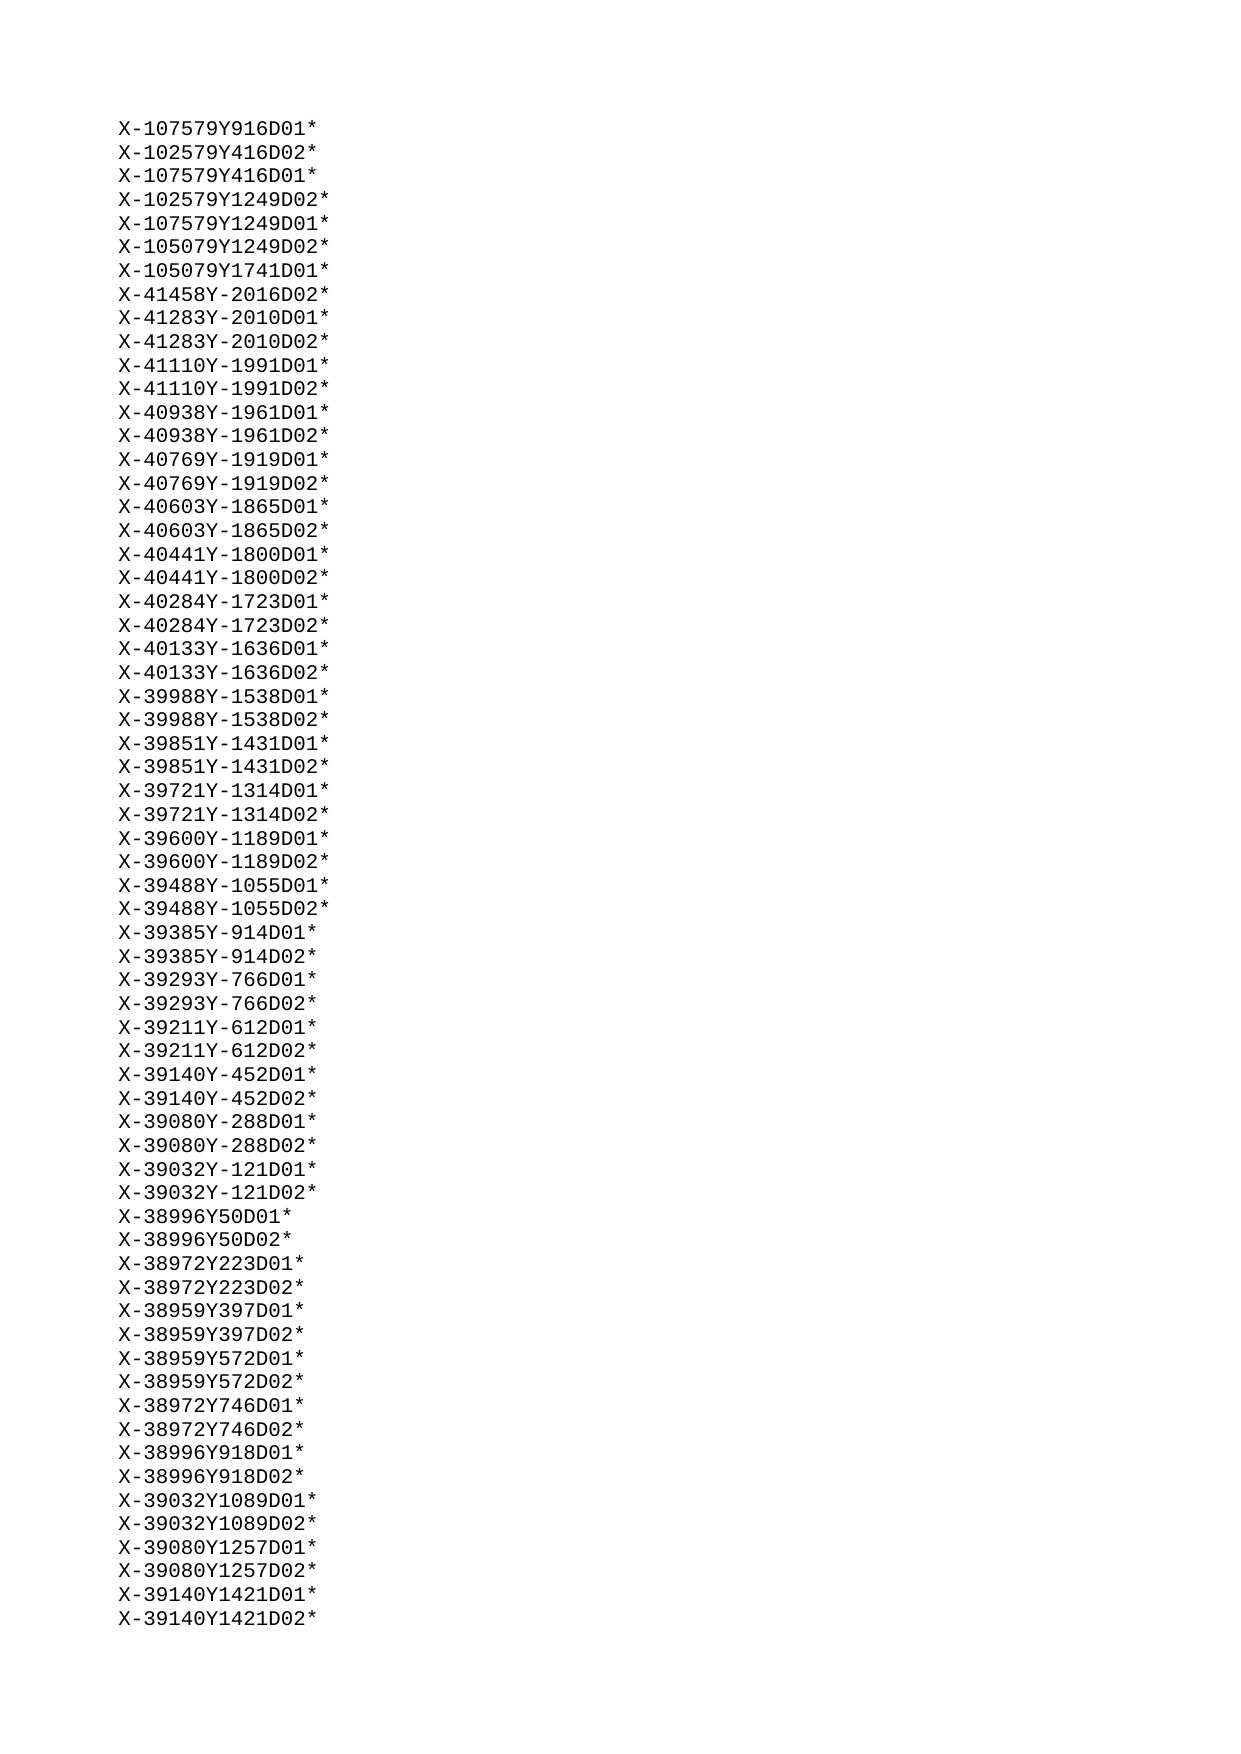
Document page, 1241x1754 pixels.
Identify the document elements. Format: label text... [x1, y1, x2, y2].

text X-39600Y-1189D02* [118, 851, 1122, 875]
text X-40938Y-1961D01* [118, 402, 1122, 426]
text X-40284Y-1723D01* [118, 591, 1122, 615]
text X-39385Y-914D01* [118, 922, 1122, 946]
text X-39385Y-914D02* [118, 946, 1122, 969]
text X-39600Y-1189D01* [118, 827, 1122, 851]
text X-39851Y-1431D02* [118, 757, 1122, 780]
text X-41458Y-2016D02* [118, 284, 1122, 307]
text X-38996Y50D01* [118, 1206, 1122, 1229]
text X-105079Y1741D01* [118, 260, 1122, 284]
text X-41110Y-1991D02* [118, 378, 1122, 402]
text X-39032Y-121D01* [118, 1158, 1122, 1182]
text X-40603Y-1865D02* [118, 520, 1122, 544]
text X-39851Y-1431D01* [118, 733, 1122, 757]
text X-107579Y1249D01* [118, 213, 1122, 236]
text X-38972Y746D02* [118, 1419, 1122, 1442]
text X-38959Y572D01* [118, 1348, 1122, 1371]
text X-39140Y-452D02* [118, 1088, 1122, 1111]
text X-38959Y397D02* [118, 1324, 1122, 1348]
text X-39211Y-612D02* [118, 1040, 1122, 1064]
text X-40769Y-1919D01* [118, 449, 1122, 473]
text X-38972Y746D01* [118, 1395, 1122, 1419]
text X-39032Y-121D02* [118, 1182, 1122, 1206]
text X-39721Y-1314D02* [118, 804, 1122, 827]
text X-41110Y-1991D01* [118, 354, 1122, 378]
text X-39140Y1421D01* [118, 1584, 1122, 1608]
text X-39488Y-1055D01* [118, 875, 1122, 898]
text X-39721Y-1314D01* [118, 780, 1122, 804]
text X-38972Y223D01* [118, 1253, 1122, 1277]
text X-102579Y1249D02* [118, 189, 1122, 213]
text X-39080Y-288D01* [118, 1111, 1122, 1135]
text X-39080Y1257D01* [118, 1537, 1122, 1561]
text X-38996Y50D02* [118, 1229, 1122, 1253]
text X-39032Y1089D02* [118, 1513, 1122, 1537]
text X-107579Y416D01* [118, 165, 1122, 189]
text X-40441Y-1800D02* [118, 567, 1122, 591]
text X-40133Y-1636D02* [118, 662, 1122, 686]
text X-40938Y-1961D02* [118, 426, 1122, 449]
text X-39488Y-1055D02* [118, 898, 1122, 922]
text X-39032Y1089D01* [118, 1489, 1122, 1513]
text X-39140Y-452D01* [118, 1064, 1122, 1088]
text X-38972Y223D02* [118, 1277, 1122, 1300]
text X-39988Y-1538D02* [118, 709, 1122, 733]
text X-39988Y-1538D01* [118, 686, 1122, 709]
text X-105079Y1249D02* [118, 236, 1122, 260]
text X-102579Y416D02* [118, 142, 1122, 165]
text X-41283Y-2010D01* [118, 307, 1122, 331]
text X-39080Y-288D02* [118, 1135, 1122, 1158]
text X-39293Y-766D01* [118, 969, 1122, 993]
text X-40603Y-1865D01* [118, 496, 1122, 520]
text X-39211Y-612D01* [118, 1017, 1122, 1040]
text X-39293Y-766D02* [118, 993, 1122, 1017]
text X-38996Y918D01* [118, 1442, 1122, 1466]
text X-38996Y918D02* [118, 1466, 1122, 1489]
text X-41283Y-2010D02* [118, 331, 1122, 354]
text X-38959Y397D01* [118, 1300, 1122, 1324]
text X-39140Y1421D02* [118, 1608, 1122, 1631]
text X-40284Y-1723D02* [118, 615, 1122, 638]
text X-107579Y916D01* [118, 118, 1122, 142]
text X-40769Y-1919D02* [118, 473, 1122, 496]
text X-38959Y572D02* [118, 1371, 1122, 1395]
text X-40133Y-1636D01* [118, 638, 1122, 662]
text X-40441Y-1800D01* [118, 544, 1122, 567]
text X-39080Y1257D02* [118, 1561, 1122, 1584]
